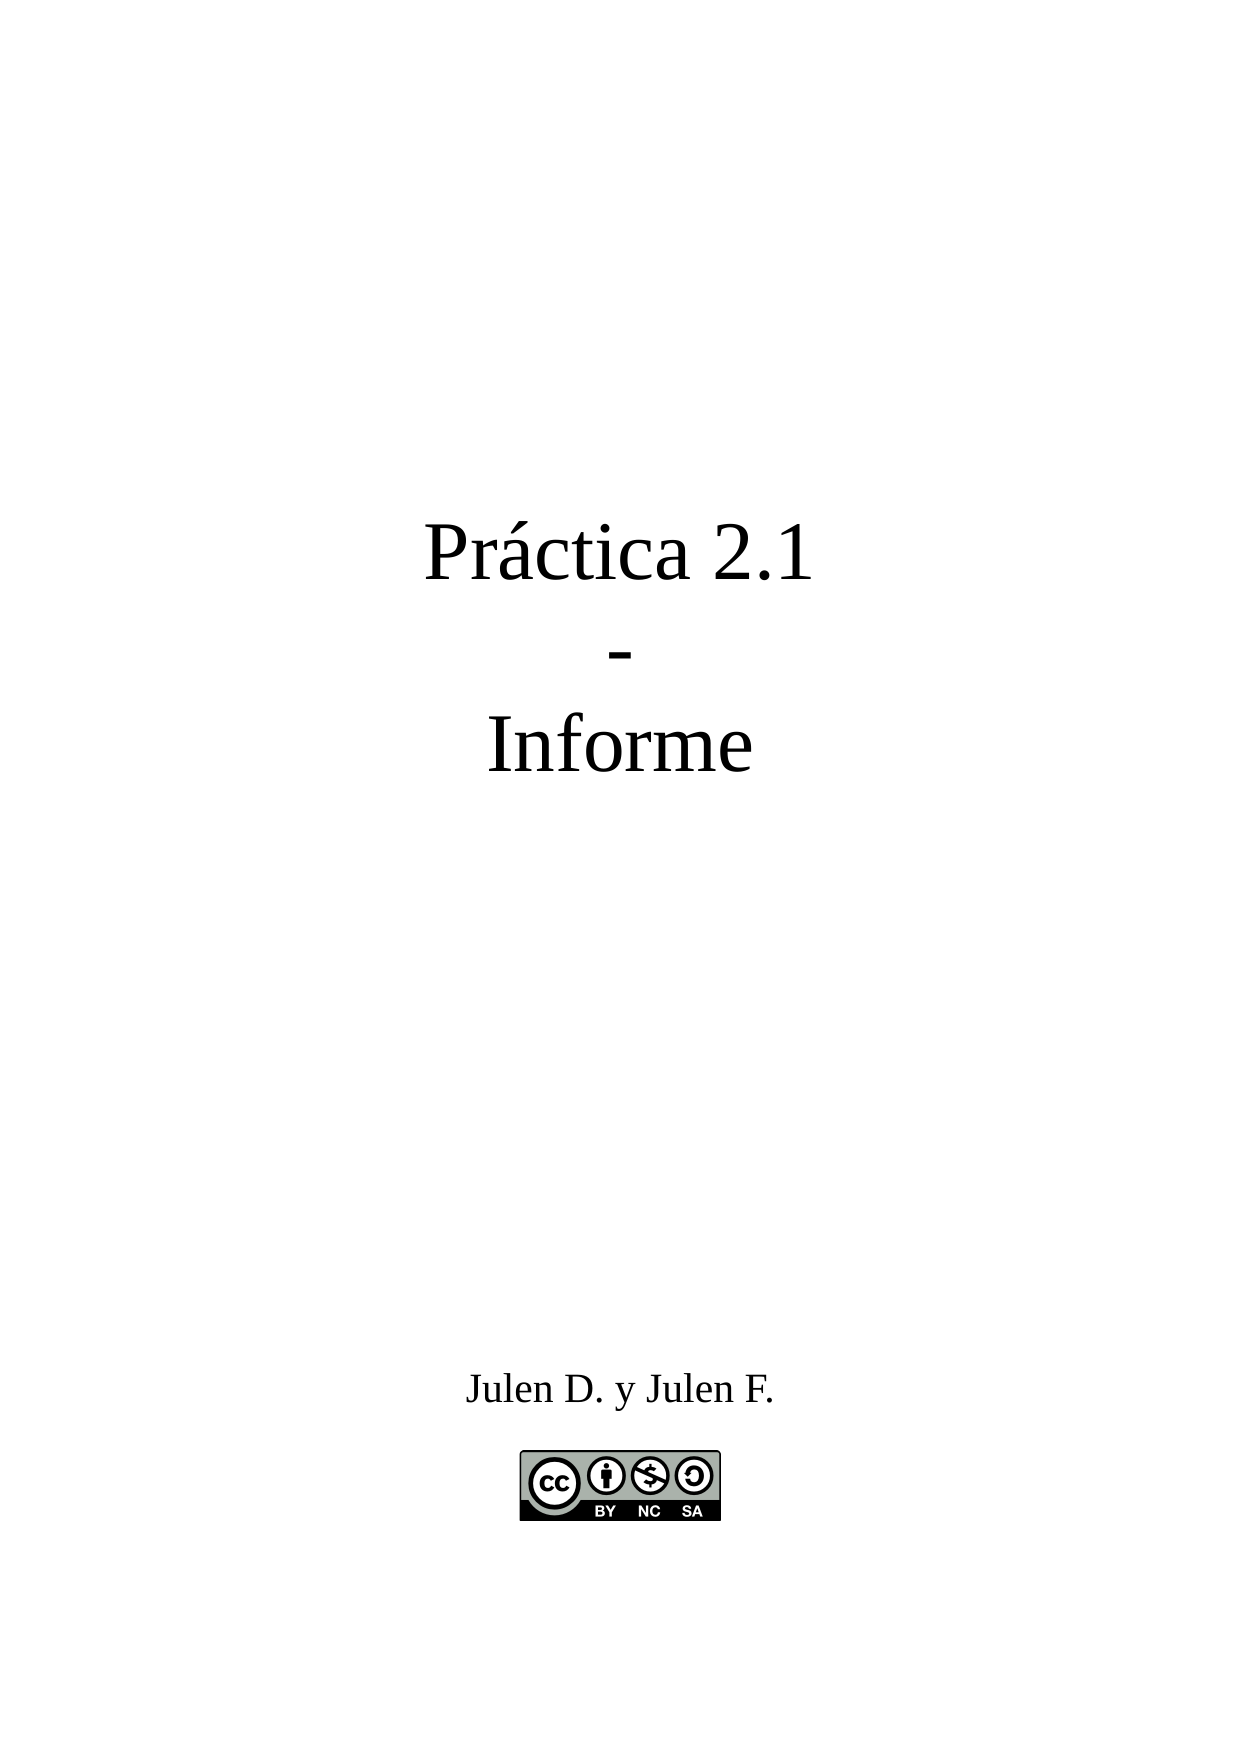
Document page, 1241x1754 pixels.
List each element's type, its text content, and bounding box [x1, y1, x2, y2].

picture [519, 1450, 721, 1521]
text Informe [118, 693, 1122, 789]
text - [118, 597, 1122, 693]
text Práctica 2.1 [118, 501, 1122, 597]
text Julen D. y Julen F. [118, 1364, 1122, 1412]
